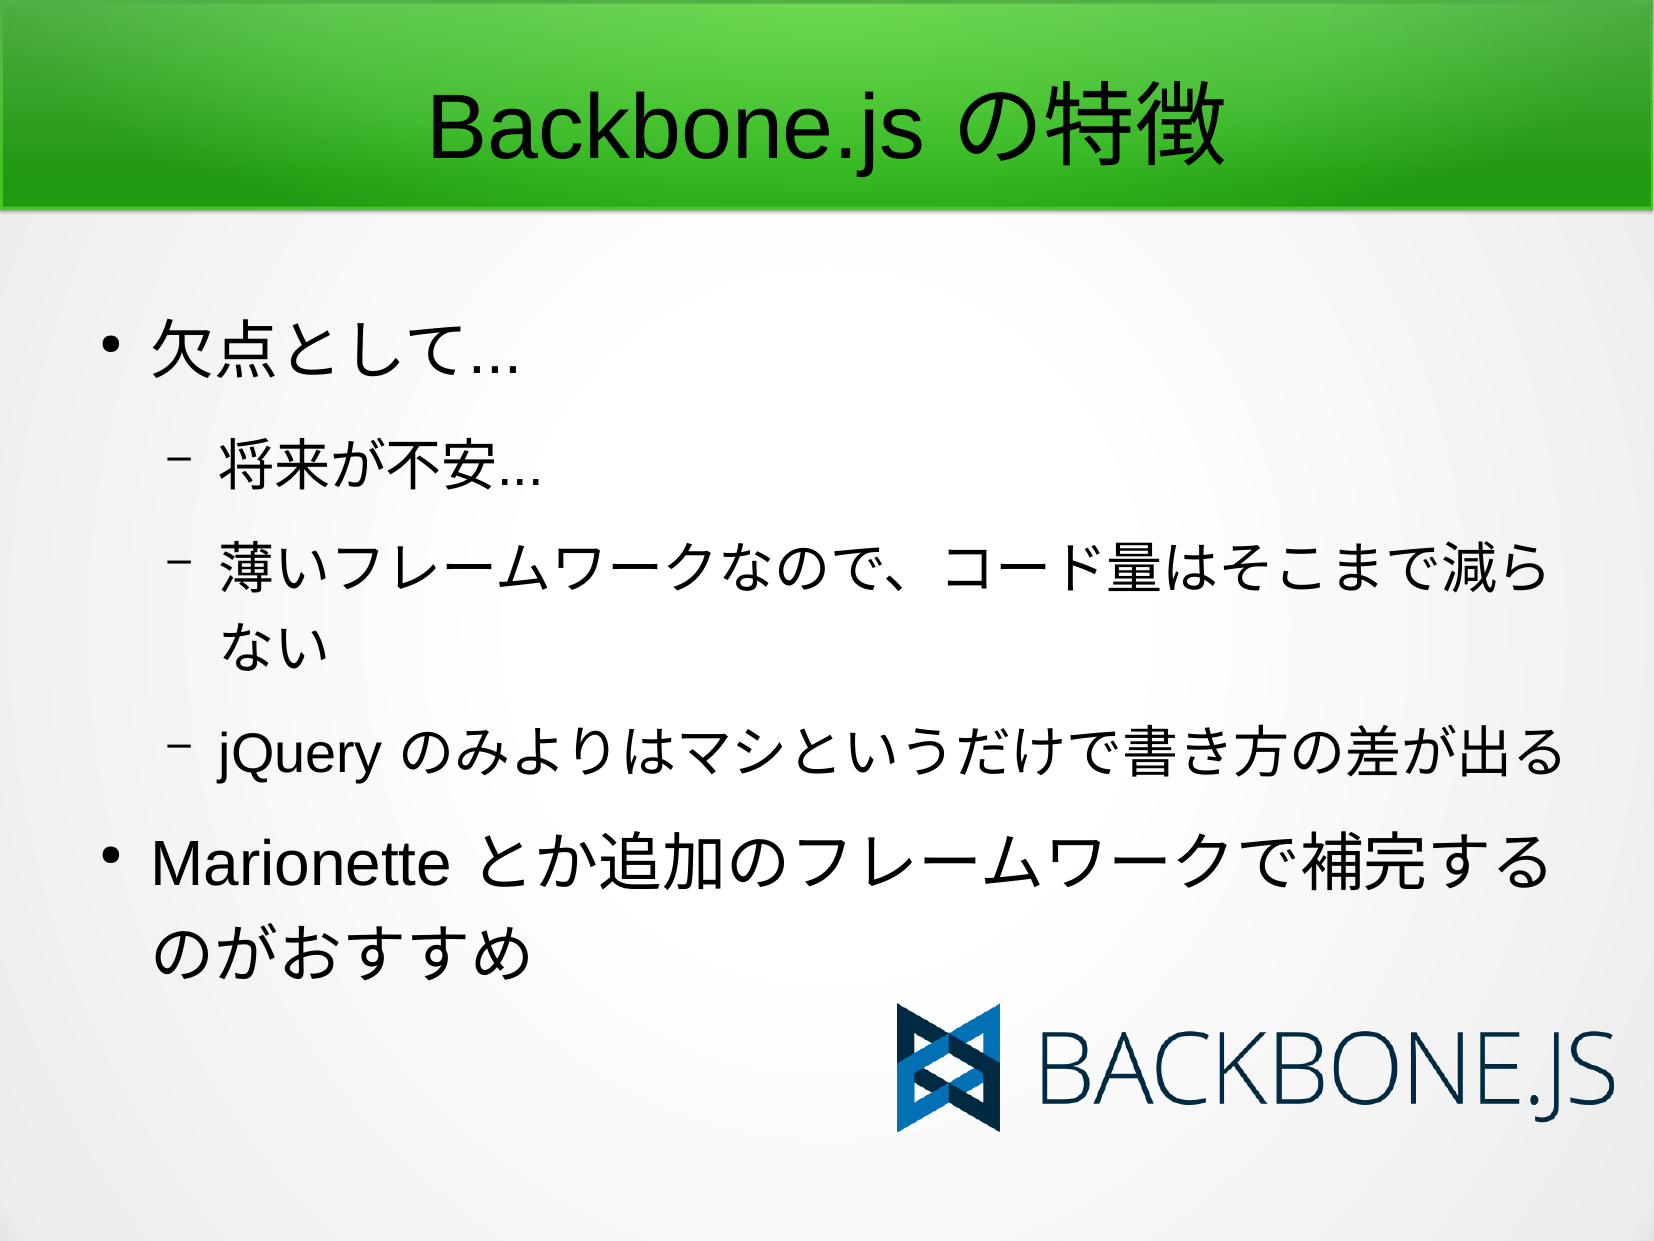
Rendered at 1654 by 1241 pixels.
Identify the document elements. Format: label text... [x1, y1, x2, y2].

title Backbone.js の特徴 [82, 47, 1571, 189]
picture [897, 1003, 1614, 1132]
list 欠点として... 将来が不安... 薄いフレームワークなので、コード量はそこまで減らない jQuery のみよりはマシというだけで書き方の差が出る Marionette とか追加のフレームワークで補完するのがおすすめ [82, 299, 1571, 1019]
